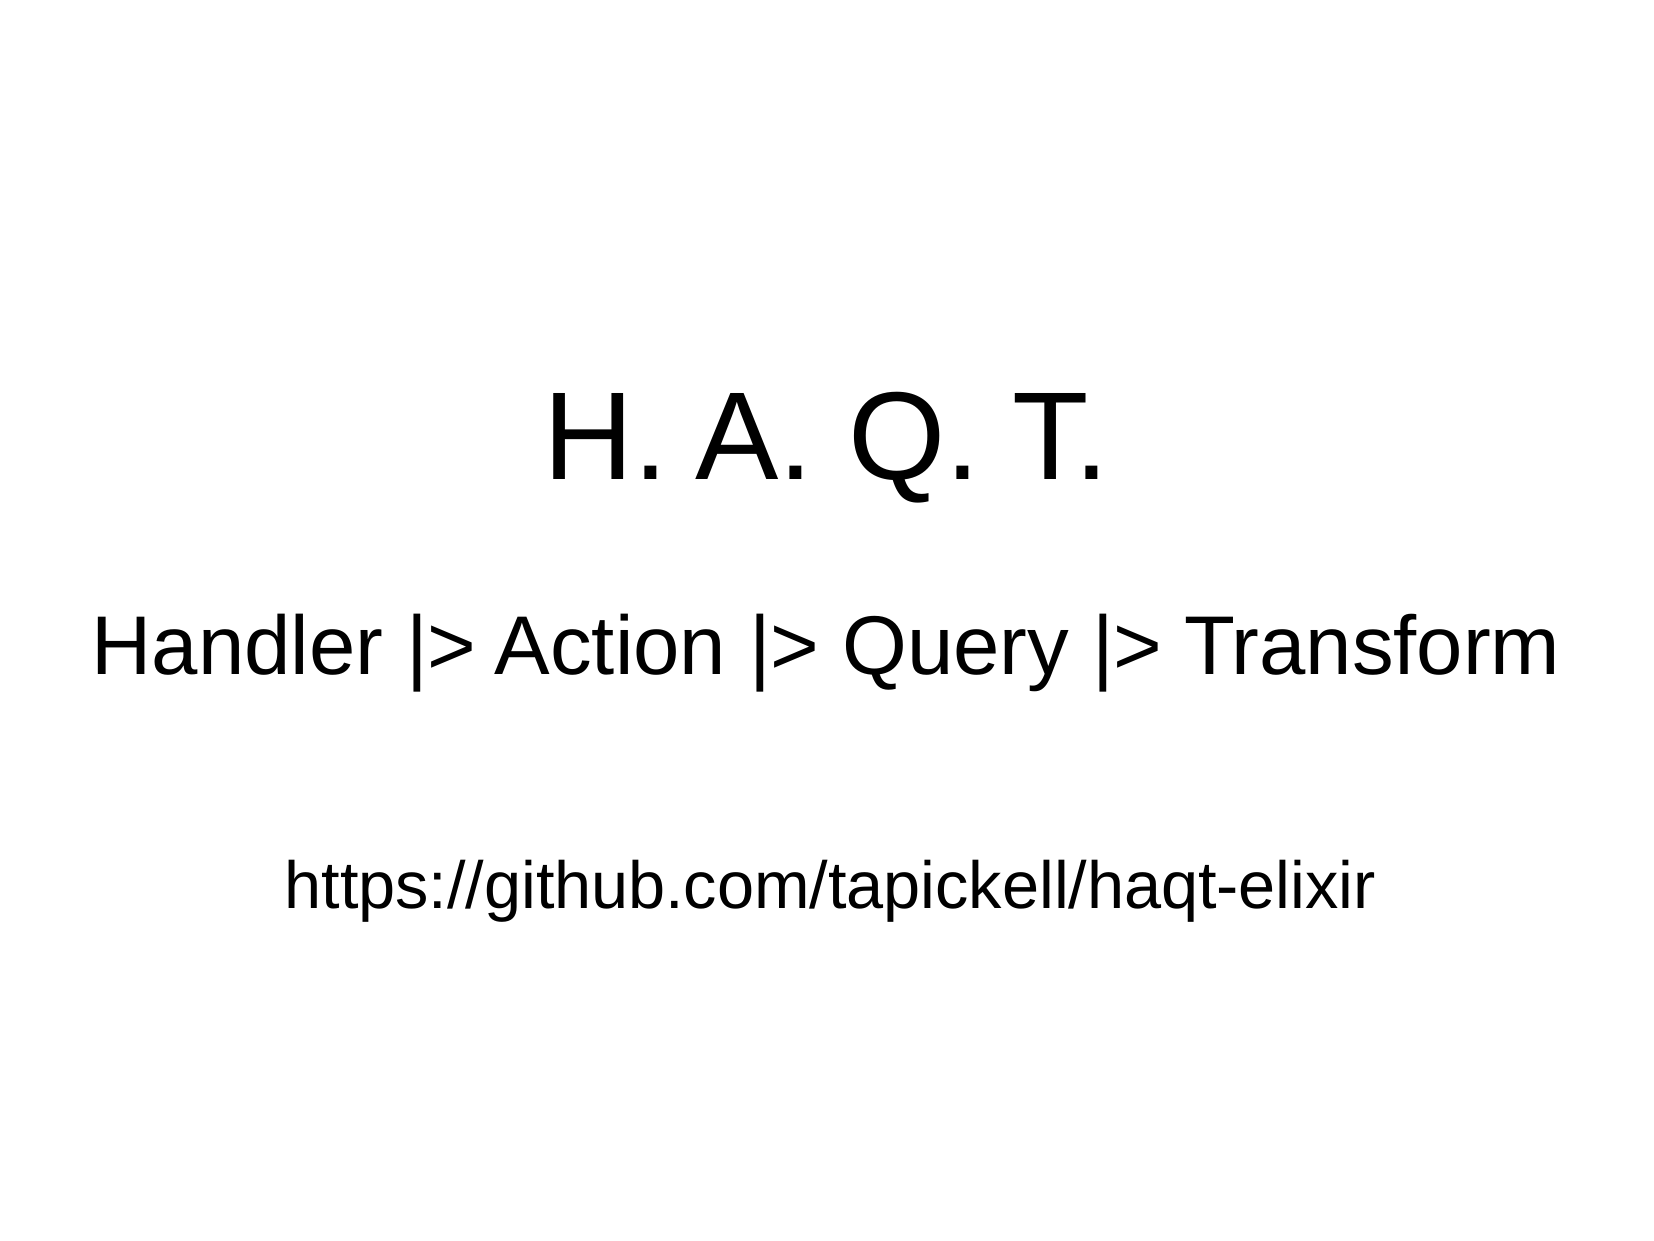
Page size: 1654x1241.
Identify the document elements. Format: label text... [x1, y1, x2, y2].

subtitle H. A. Q. T. Handler |> Action |> Query |> Transform [82, 49, 1571, 1010]
text_box https://github.com/tapickell/haqt-elixir [270, 840, 1391, 931]
